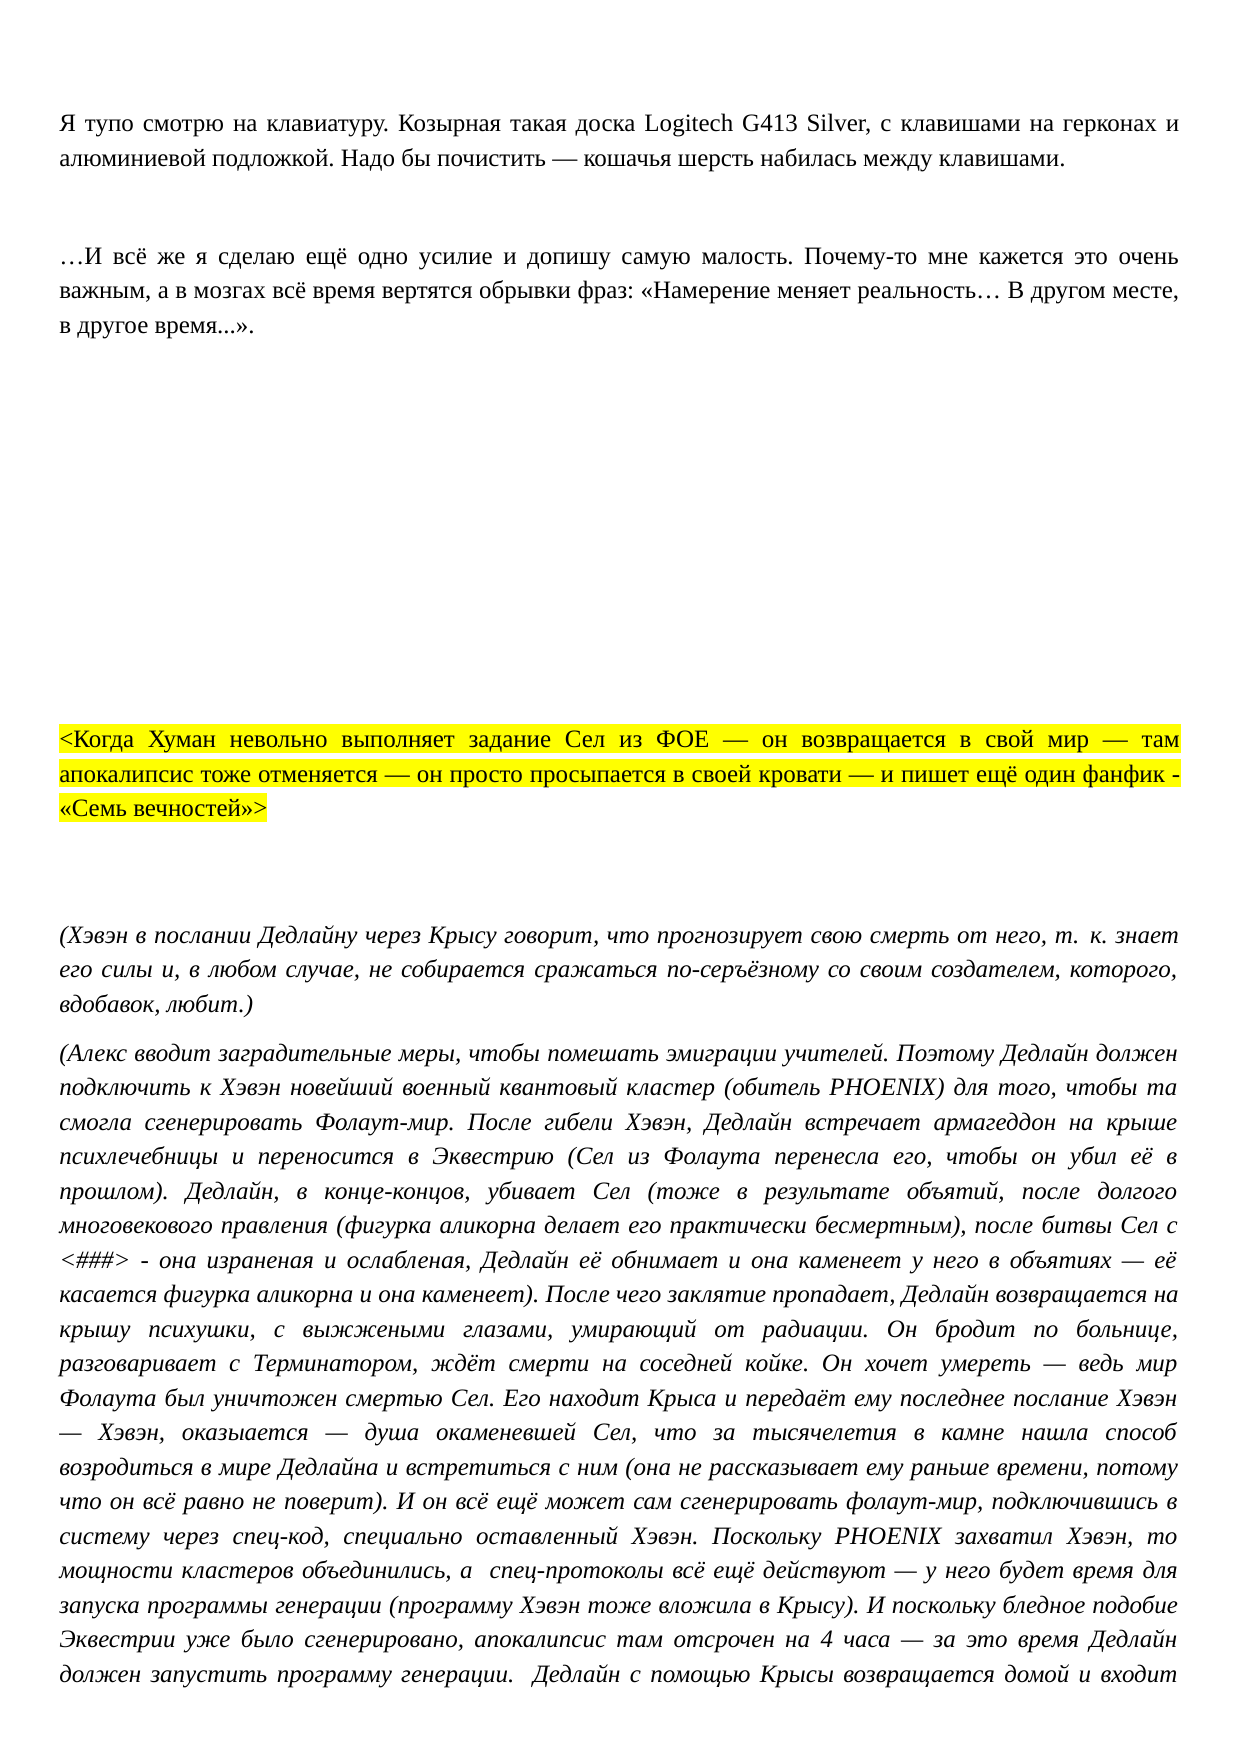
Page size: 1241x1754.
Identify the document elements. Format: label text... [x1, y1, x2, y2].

text <Когда Хуман невольно выполняет задание Сел из ФОЕ — он возвращается в свой мир — там апокалипсис тоже отменяется — он просто просыпается в своей кровати — и пишет ещё один фанфик - «Семь вечностей»> [59, 724, 1181, 822]
text Я тупо смотрю на клавиатуру. Козырная такая доска Logitech G413 Silver, с клавишами на герконах и алюминиевой подложкой. Надо бы почистить — кошачья шерсть набилась между клавишами. [59, 108, 1181, 171]
text …И всё же я сделаю ещё одно усилие и допишу самую малость. Почему-то мне кажется это очень важным, а в мозгах всё время вертятся обрывки фраз: «Намерение меняет реальность… В другом месте, в другое время...». [59, 241, 1181, 338]
text (Хэвэн в послании Дедлайну через Крысу говорит, что прогнозирует свою смерть от него, т. к. знает его силы и, в любом случае, не собирается сражаться по-серъёзному со своим создателем, которого, вдобавок, любит.) [59, 920, 1181, 1018]
text (Алекс вводит заградительные меры, чтобы помешать эмиграции учителей. Поэтому Дедлайн должен подключить к Хэвэн новейший военный квантовый кластер (обитель PHOENIX) для того, чтобы та смогла сгенерировать Фолаут-мир. После гибели Хэвэн, Дедлайн встречает армагеддон на крыше психлечебницы и переносится в Эквестрию (Сел из Фолаута перенесла его, чтобы он убил её в прошлом). Дедлайн, в конце-концов, убивает Сел (тоже в результате объятий, после долгого многовекового правления (фигурка аликорна делает его практически бесмертным), после битвы Сел с <###> - она израненая и ослабленая, Дедлайн её обнимает и она каменеет у него в объятиях — её касается фигурка аликорна и она каменеет). После чего заклятие пропадает, Дедлайн возвращается на крышу психушки, с выжжеными глазами, умирающий от радиации. Он бродит по больнице, разговаривает с Терминатором, ждёт смерти на соседней койке. Он хочет умереть — ведь мир Фолаута был уничтожен смертью Сел. Его находит Крыса и передаёт ему последнее послание Хэвэн — Хэвэн, оказыается — душа окаменевшей Сел, что за тысячелетия в камне нашла способ возродиться в мире Дедлайна и встретиться с ним (она не рассказывает ему раньше времени, потому что он всё равно не поверит). И он всё ещё может сам сгенерировать фолаут-мир, подключившись в систему через спец-код, специально оставленный Хэвэн. Поскольку PHOENIX захватил Хэвэн, то мощности кластеров объединились, а спец-протоколы всё ещё действуют — у него будет время для запуска программы генерации (программу Хэвэн тоже вложила в Крысу). И поскольку бледное подобие Эквестрии уже было сгенерировано, апокалипсис там отсрочен на 4 часа — за это время Дедлайн должен запустить программу генерации. Дедлайн с помощью Крысы возвращается домой и входит [59, 1038, 1181, 1687]
